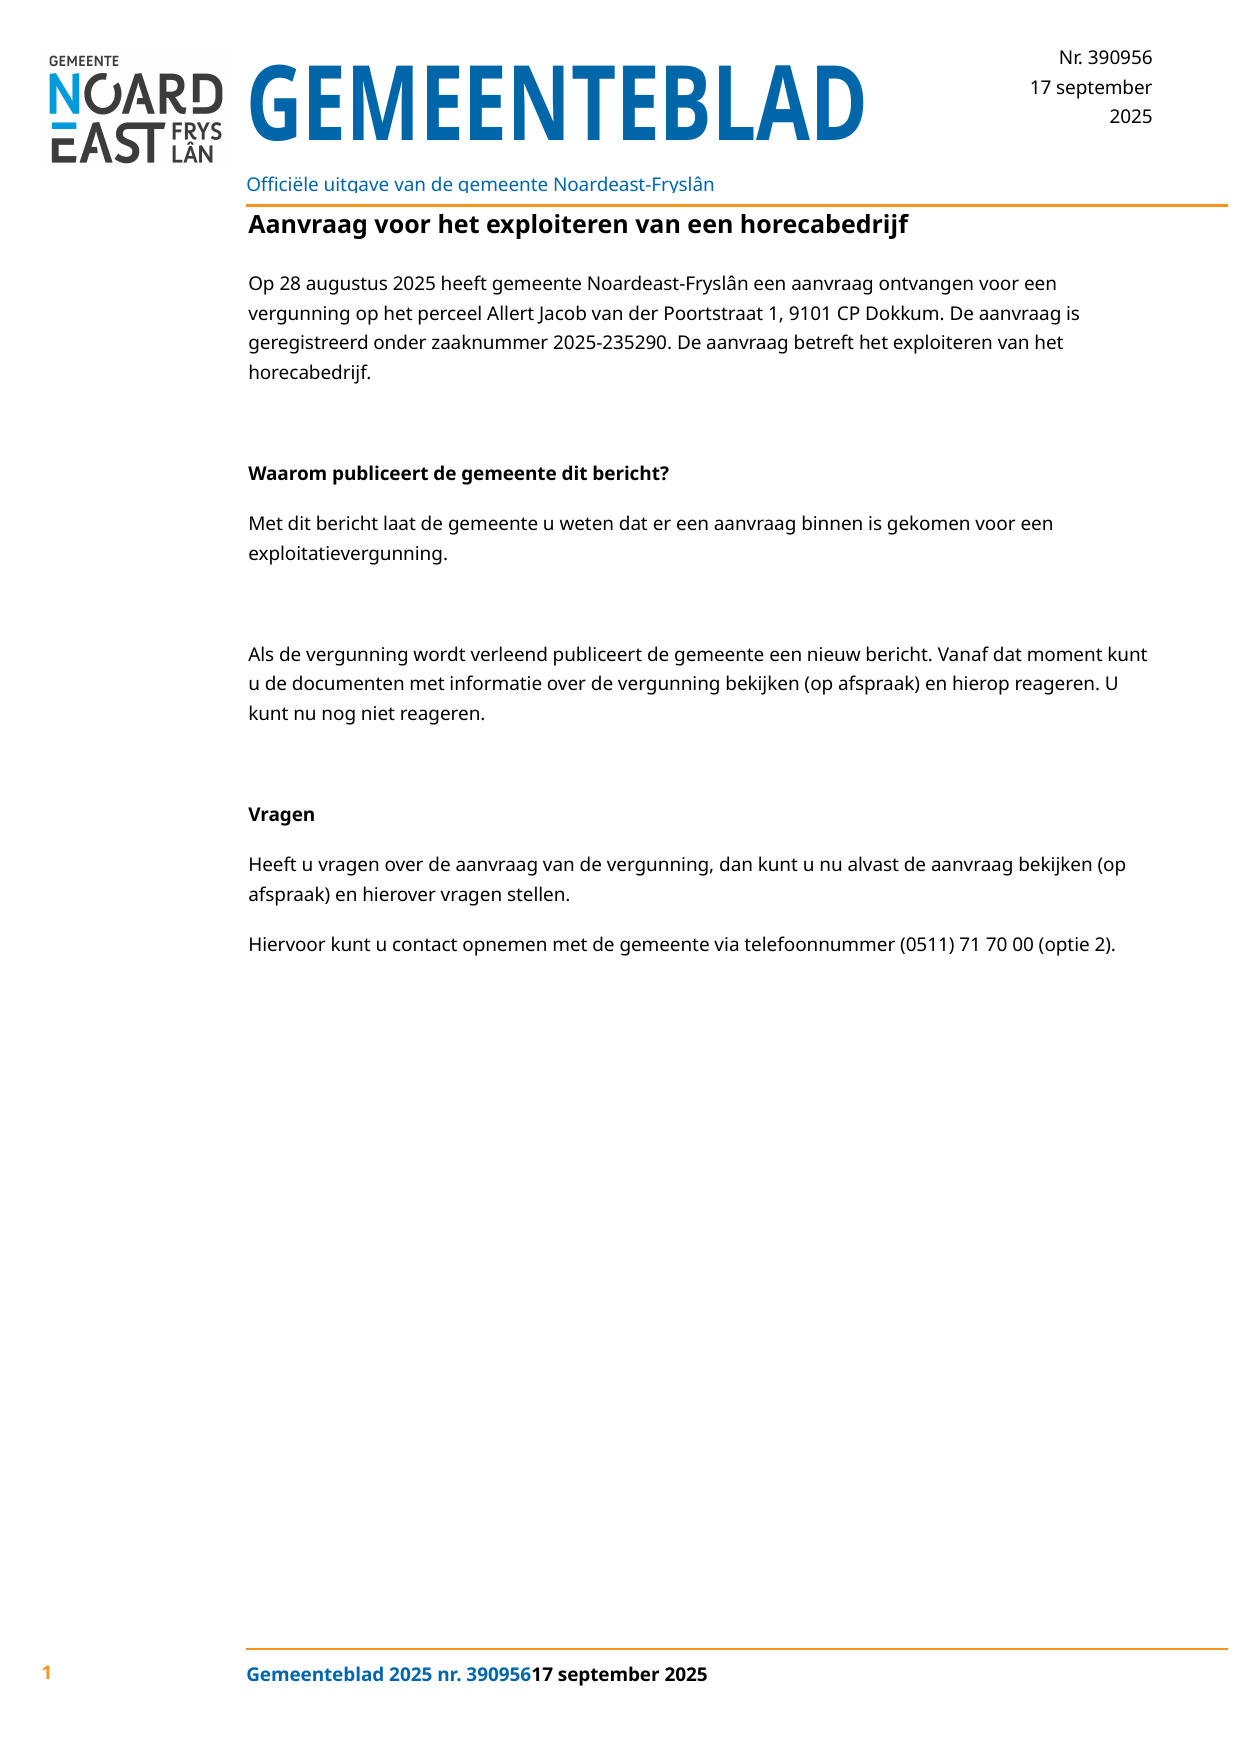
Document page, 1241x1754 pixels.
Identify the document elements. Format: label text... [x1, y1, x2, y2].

text Als de vergunning wordt verleend publiceert de gemeente een nieuw bericht. Vanaf dat moment kunt u de documenten met informatie over de vergunning bekijken (op afspraak) en hierop reageren. U kunt nu nog niet reageren. [248, 641, 1152, 726]
picture [41, 47, 231, 172]
text Heeft u vragen over de aanvraag van de vergunning, dan kunt u nu alvast de aanvraag bekijken (op afspraak) en hierover vragen stellen. [248, 851, 1152, 906]
text Aanvraag voor het exploiteren van een horecabedrijf [248, 207, 1152, 241]
text Vragen [248, 801, 1152, 826]
text Met dit bericht laat de gemeente u weten dat er een aanvraag binnen is gekomen voor een exploitatievergunning. [248, 510, 1152, 566]
text Op 28 augustus 2025 heeft gemeente Noardeast-Fryslân een aanvraag ontvangen voor een vergunning op het perceel Allert Jacob van der Poortstraat 1, 9101 CP Dokkum. De aanvraag is geregistreerd onder zaaknummer 2025-235290. De aanvraag betreft het exploiteren van het horecabedrijf. [248, 270, 1152, 385]
text Hiervoor kunt u contact opnemen met de gemeente via telefoonnummer (0511) 71 70 00 (optie 2). [248, 931, 1152, 957]
text Waarom publiceert de gemeente dit bericht? [248, 460, 1152, 486]
